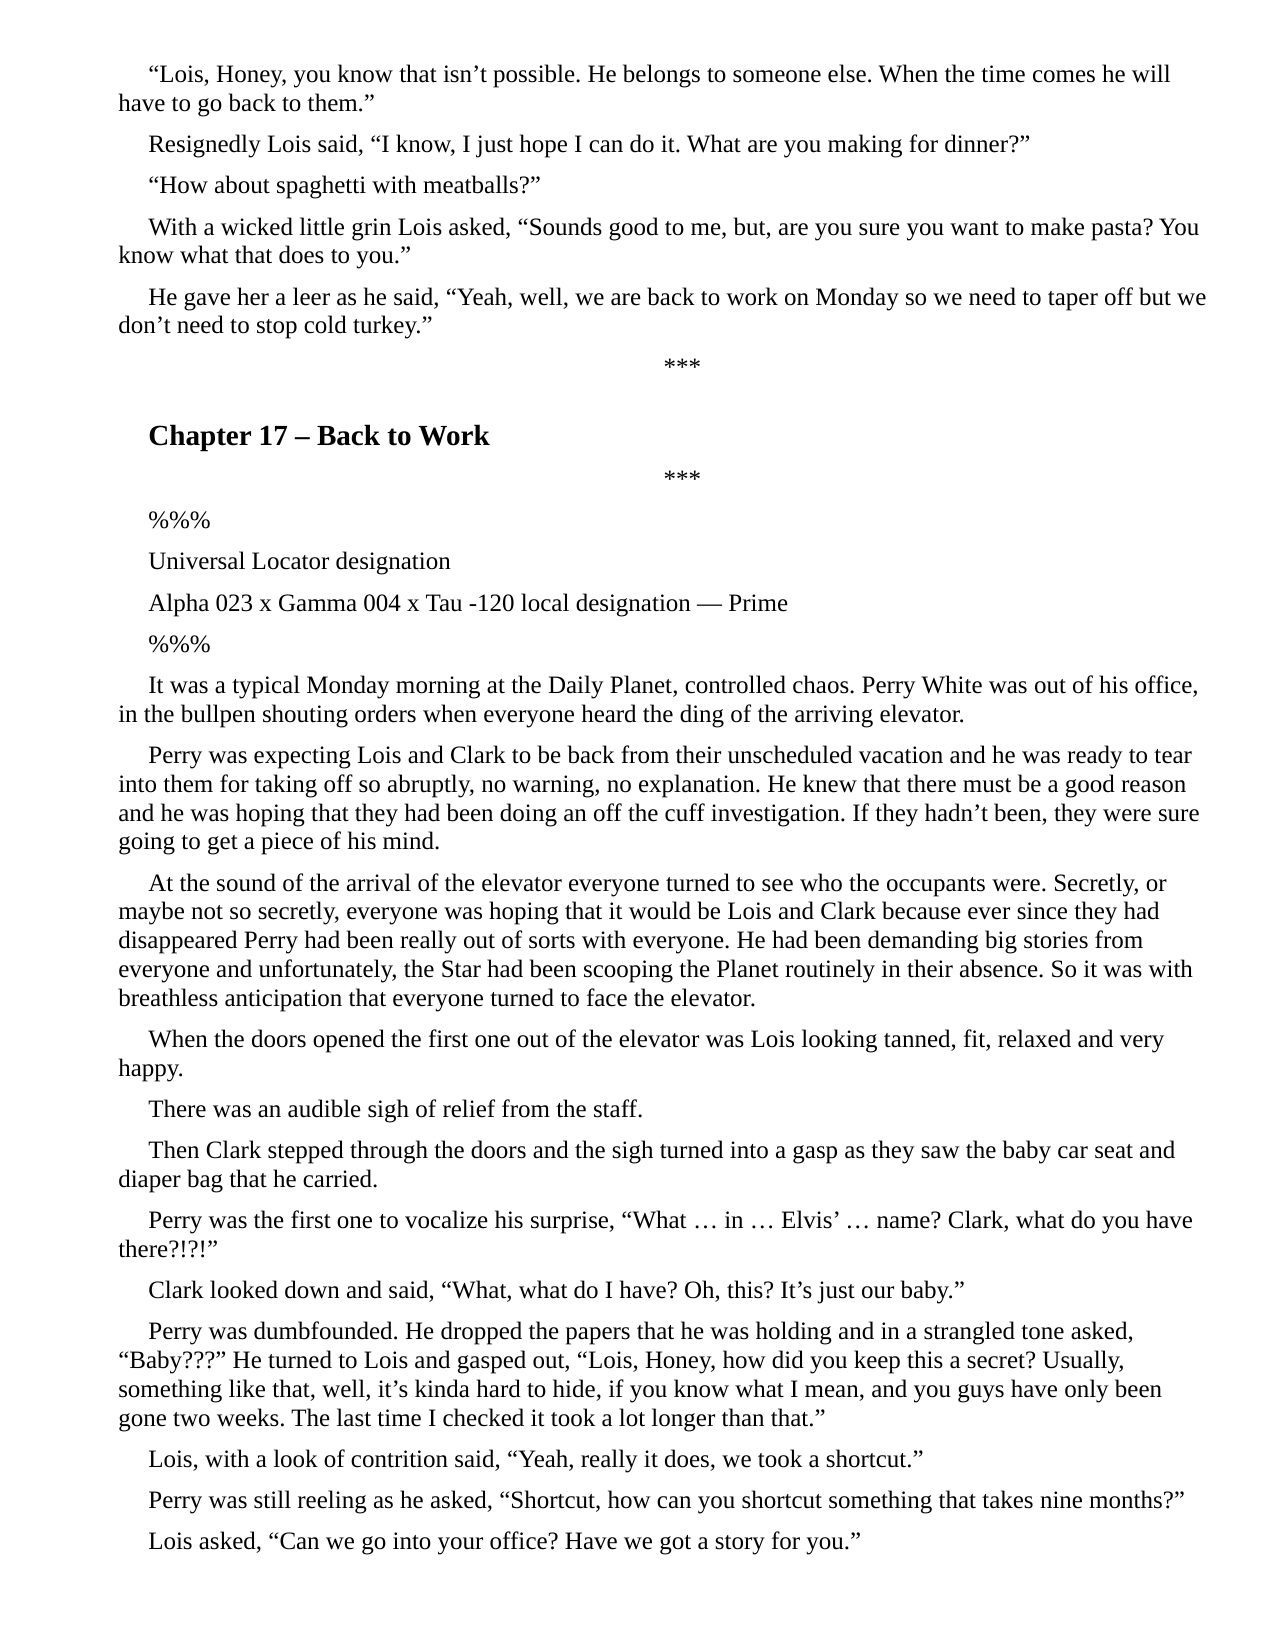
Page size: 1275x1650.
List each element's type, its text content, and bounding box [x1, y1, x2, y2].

text Then Clark stepped through the doors and the sigh turned into a gasp as they saw the baby car seat and diaper bag that he carried. [118, 1135, 1216, 1193]
text Perry was still reeling as he asked, “Shortcut, how can you shortcut something that takes nine months?” [118, 1485, 1216, 1514]
text Universal Locator designation [118, 546, 1216, 575]
subtitle Chapter 17 – Back to Work [118, 418, 1216, 451]
text Lois asked, “Can we go into your office? Have we got a story for you.” [118, 1526, 1216, 1555]
text Clark looked down and said, “What, what do I have? Oh, this? It’s just our baby.” [118, 1275, 1216, 1304]
text *** [118, 352, 1216, 380]
text With a wicked little grin Lois asked, “Sounds good to me, but, are you sure you want to make pasta? You know what that does to you.” [118, 212, 1216, 269]
text %%% [118, 629, 1216, 658]
text Lois, with a look of contrition said, “Yeah, really it does, we took a shortcut.” [118, 1444, 1216, 1473]
text %%% [118, 505, 1216, 534]
text It was a typical Monday morning at the Daily Planet, controlled chaos. Perry White was out of his office, in the bullpen shouting orders when everyone heard the ding of the arriving elevator. [118, 670, 1216, 728]
text At the sound of the arrival of the elevator everyone turned to see who the occupants were. Secretly, or maybe not so secretly, everyone was hoping that it would be Lois and Clark because ever since they had disappeared Perry had been really out of sorts with everyone. He had been demanding big stories from everyone and unfortunately, the Star had been scooping the Planet routinely in their absence. So it was with breathless anticipation that everyone turned to face the elevator. [118, 868, 1216, 1011]
text Perry was dumbfounded. He dropped the papers that he was holding and in a strangled tone asked, “Baby???” He turned to Lois and gasped out, “Lois, Honey, how did you keep this a secret? Usually, something like that, well, it’s kinda hard to hide, if you know what I mean, and you guys have only been gone two weeks. The last time I checked it took a lot longer than that.” [118, 1316, 1216, 1431]
text Alpha 023 x Gamma 004 x Tau -120 local designation — Prime [118, 588, 1216, 616]
text “Lois, Honey, you know that isn’t possible. He belongs to someone else. When the time comes he will have to go back to them.” [118, 59, 1216, 117]
text When the doors opened the first one out of the elevator was Lois looking tanned, fit, relaxed and very happy. [118, 1024, 1216, 1081]
text *** [118, 464, 1216, 493]
text Perry was expecting Lois and Clark to be back from their unscheduled vacation and he was ready to tear into them for taking off so abruptly, no warning, no explanation. He knew that there must be a good reason and he was hoping that they had been doing an off the cuff investigation. If they hadn’t been, they were sure going to get a piece of his mind. [118, 740, 1216, 855]
text There was an audible sigh of relief from the staff. [118, 1094, 1216, 1123]
text “How about spaghetti with meatballs?” [118, 170, 1216, 199]
text Resignedly Lois said, “I know, I just hope I can do it. What are you making for dinner?” [118, 129, 1216, 158]
text Perry was the first one to vocalize his surprise, “What … in … Elvis’ … name? Clark, what do you have there?!?!” [118, 1205, 1216, 1263]
text He gave her a leer as he said, “Yeah, well, we are back to work on Monday so we need to taper off but we don’t need to stop cold turkey.” [118, 282, 1216, 339]
